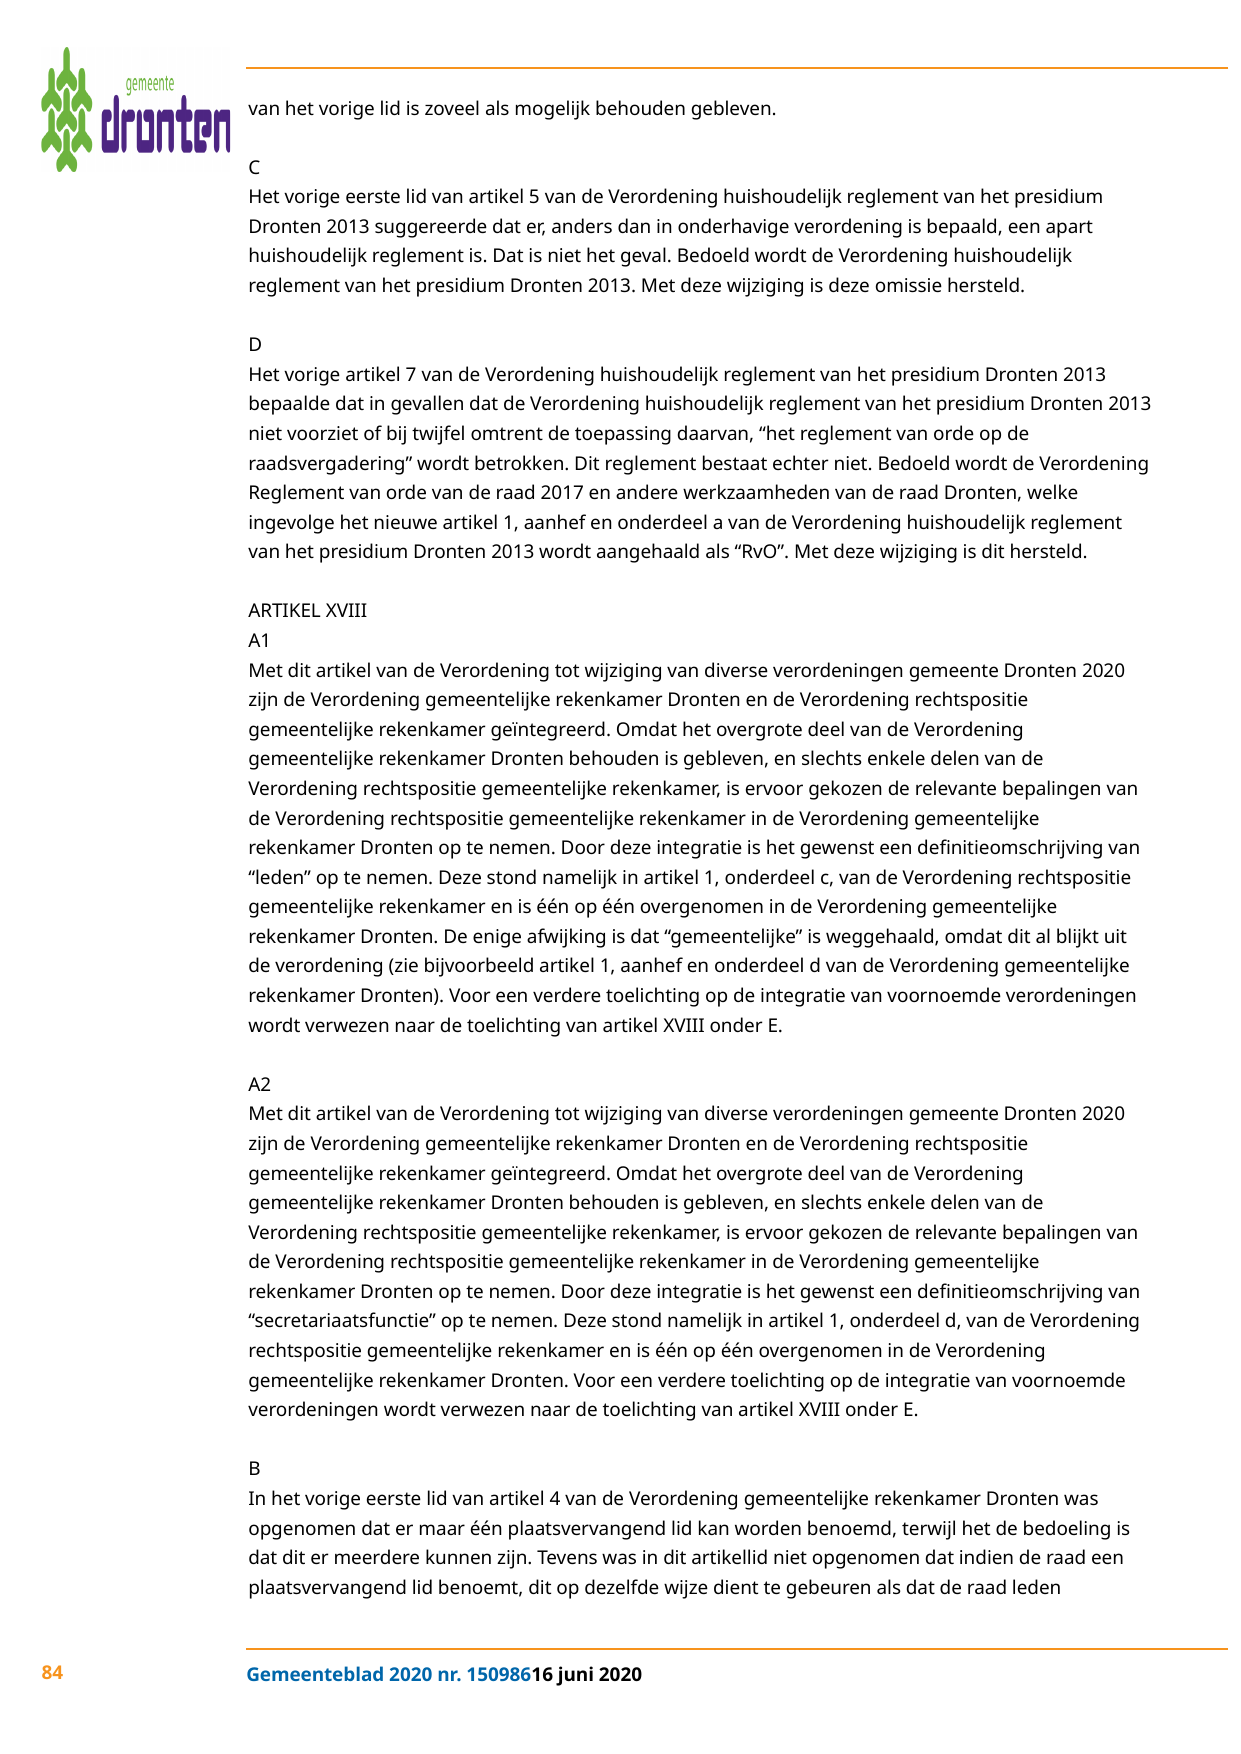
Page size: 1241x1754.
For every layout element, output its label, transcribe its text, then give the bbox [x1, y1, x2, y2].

text B [248, 1456, 1152, 1481]
text Met dit artikel van de Verordening tot wijziging van diverse verordeningen gemeente Dronten 2020 zijn de Verordening gemeentelijke rekenkamer Dronten en de Verordening rechtspositie gemeentelijke rekenkamer geïntegreerd. Omdat het overgrote deel van de Verordening gemeentelijke rekenkamer Dronten behouden is gebleven, en slechts enkele delen van de Verordening rechtspositie gemeentelijke rekenkamer, is ervoor gekozen de relevante bepalingen van de Verordening rechtspositie gemeentelijke rekenkamer in de Verordening gemeentelijke rekenkamer Dronten op te nemen. Door deze integratie is het gewenst een definitieomschrijving van “secretariaatsfunctie” op te nemen. Deze stond namelijk in artikel 1, onderdeel d, van de Verordening rechtspositie gemeentelijke rekenkamer en is één op één overgenomen in de Verordening gemeentelijke rekenkamer Dronten. Voor een verdere toelichting op de integratie van voornoemde verordeningen wordt verwezen naar de toelichting van artikel XVIII onder E. [248, 1101, 1152, 1422]
text van het vorige lid is zoveel als mogelijk behouden gebleven. [248, 95, 1152, 121]
text D [248, 331, 1152, 357]
text In het vorige eerste lid van artikel 4 van de Verordening gemeentelijke rekenkamer Dronten was opgenomen dat er maar één plaatsvervangend lid kan worden benoemd, terwijl het de bedoeling is dat dit er meerdere kunnen zijn. Tevens was in dit artikellid niet opgenomen dat indien de raad een plaatsvervangend lid benoemt, dit op dezelfde wijze dient te gebeuren als dat de raad leden [248, 1485, 1152, 1600]
text ARTIKEL XVIII [248, 598, 1152, 623]
text C [248, 154, 1152, 180]
picture [41, 47, 231, 172]
text Het vorige artikel 7 van de Verordening huishoudelijk reglement van het presidium Dronten 2013 bepaalde dat in gevallen dat de Verordening huishoudelijk reglement van het presidium Dronten 2013 niet voorziet of bij twijfel omtrent de toepassing daarvan, “het reglement van orde op de raadsvergadering” wordt betrokken. Dit reglement bestaat echter niet. Bedoeld wordt de Verordening Reglement van orde van de raad 2017 en andere werkzaamheden van de raad Dronten, welke ingevolge het nieuwe artikel 1, aanhef en onderdeel a van de Verordening huishoudelijk reglement van het presidium Dronten 2013 wordt aangehaald als “RvO”. Met deze wijziging is dit hersteld. [248, 361, 1152, 564]
text Het vorige eerste lid van artikel 5 van de Verordening huishoudelijk reglement van het presidium Dronten 2013 suggereerde dat er, anders dan in onderhavige verordening is bepaald, een apart huishoudelijk reglement is. Dat is niet het geval. Bedoeld wordt de Verordening huishoudelijk reglement van het presidium Dronten 2013. Met deze wijziging is deze omissie hersteld. [248, 183, 1152, 298]
text A1 [248, 627, 1152, 653]
text Met dit artikel van de Verordening tot wijziging van diverse verordeningen gemeente Dronten 2020 zijn de Verordening gemeentelijke rekenkamer Dronten en de Verordening rechtspositie gemeentelijke rekenkamer geïntegreerd. Omdat het overgrote deel van de Verordening gemeentelijke rekenkamer Dronten behouden is gebleven, en slechts enkele delen van de Verordening rechtspositie gemeentelijke rekenkamer, is ervoor gekozen de relevante bepalingen van de Verordening rechtspositie gemeentelijke rekenkamer in de Verordening gemeentelijke rekenkamer Dronten op te nemen. Door deze integratie is het gewenst een definitieomschrijving van “leden” op te nemen. Deze stond namelijk in artikel 1, onderdeel c, van de Verordening rechtspositie gemeentelijke rekenkamer en is één op één overgenomen in de Verordening gemeentelijke rekenkamer Dronten. De enige afwijking is dat “gemeentelijke” is weggehaald, omdat dit al blijkt uit de verordening (zie bijvoorbeeld artikel 1, aanhef en onderdeel d van de Verordening gemeentelijke rekenkamer Dronten). Voor een verdere toelichting op de integratie van voornoemde verordeningen wordt verwezen naar de toelichting van artikel XVIII onder E. [248, 657, 1152, 1038]
text A2 [248, 1071, 1152, 1097]
